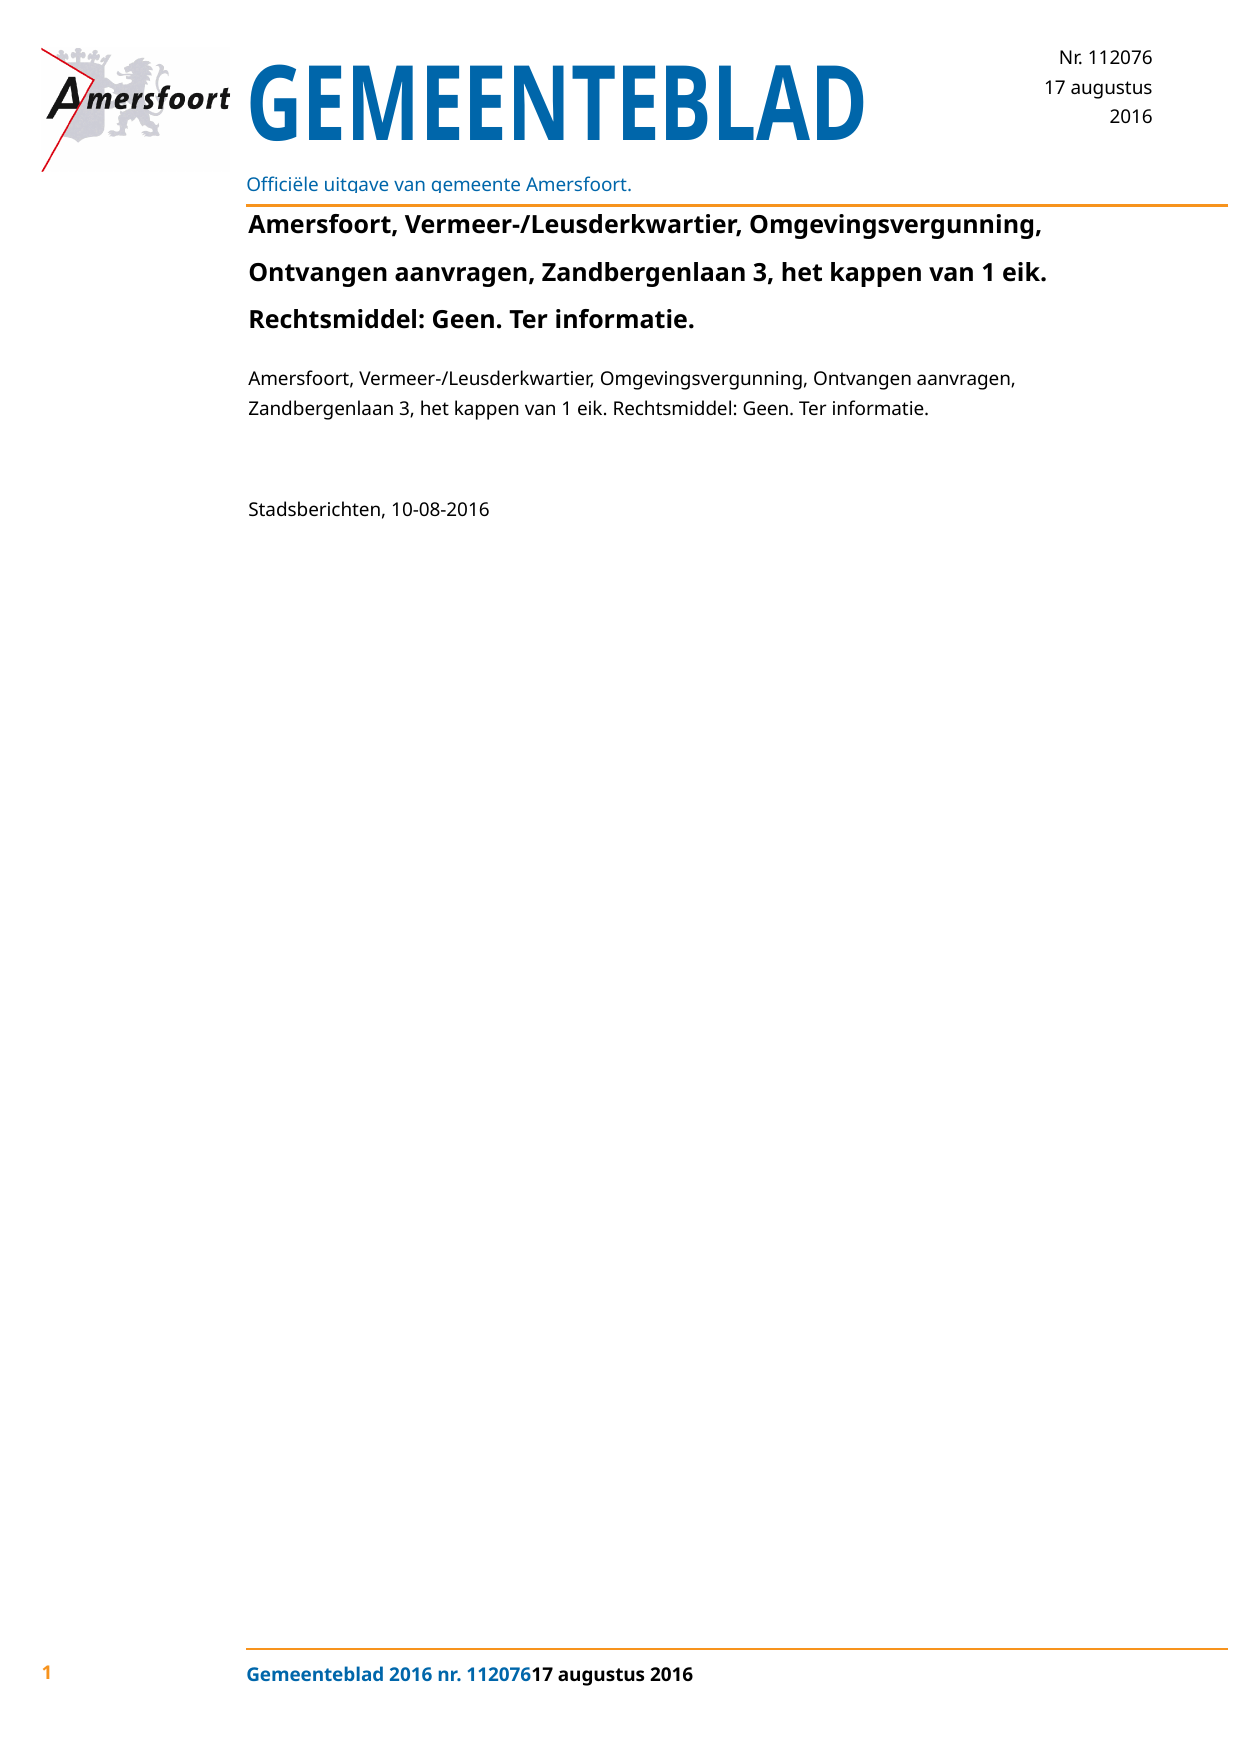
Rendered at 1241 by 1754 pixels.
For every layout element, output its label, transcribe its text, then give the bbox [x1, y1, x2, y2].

picture [41, 47, 231, 172]
text Stadsberichten, 10-08-2016 [248, 496, 1152, 522]
text Amersfoort, Vermeer-/Leusderkwartier, Omgevingsvergunning, Ontvangen aanvragen, Zandbergenlaan 3, het kappen van 1 eik. Rechtsmiddel: Geen. Ter informatie. [248, 366, 1152, 421]
text Amersfoort, Vermeer-/Leusderkwartier, Omgevingsvergunning, Ontvangen aanvragen, Zandbergenlaan 3, het kappen van 1 eik. Rechtsmiddel: Geen. Ter informatie. [248, 207, 1152, 336]
